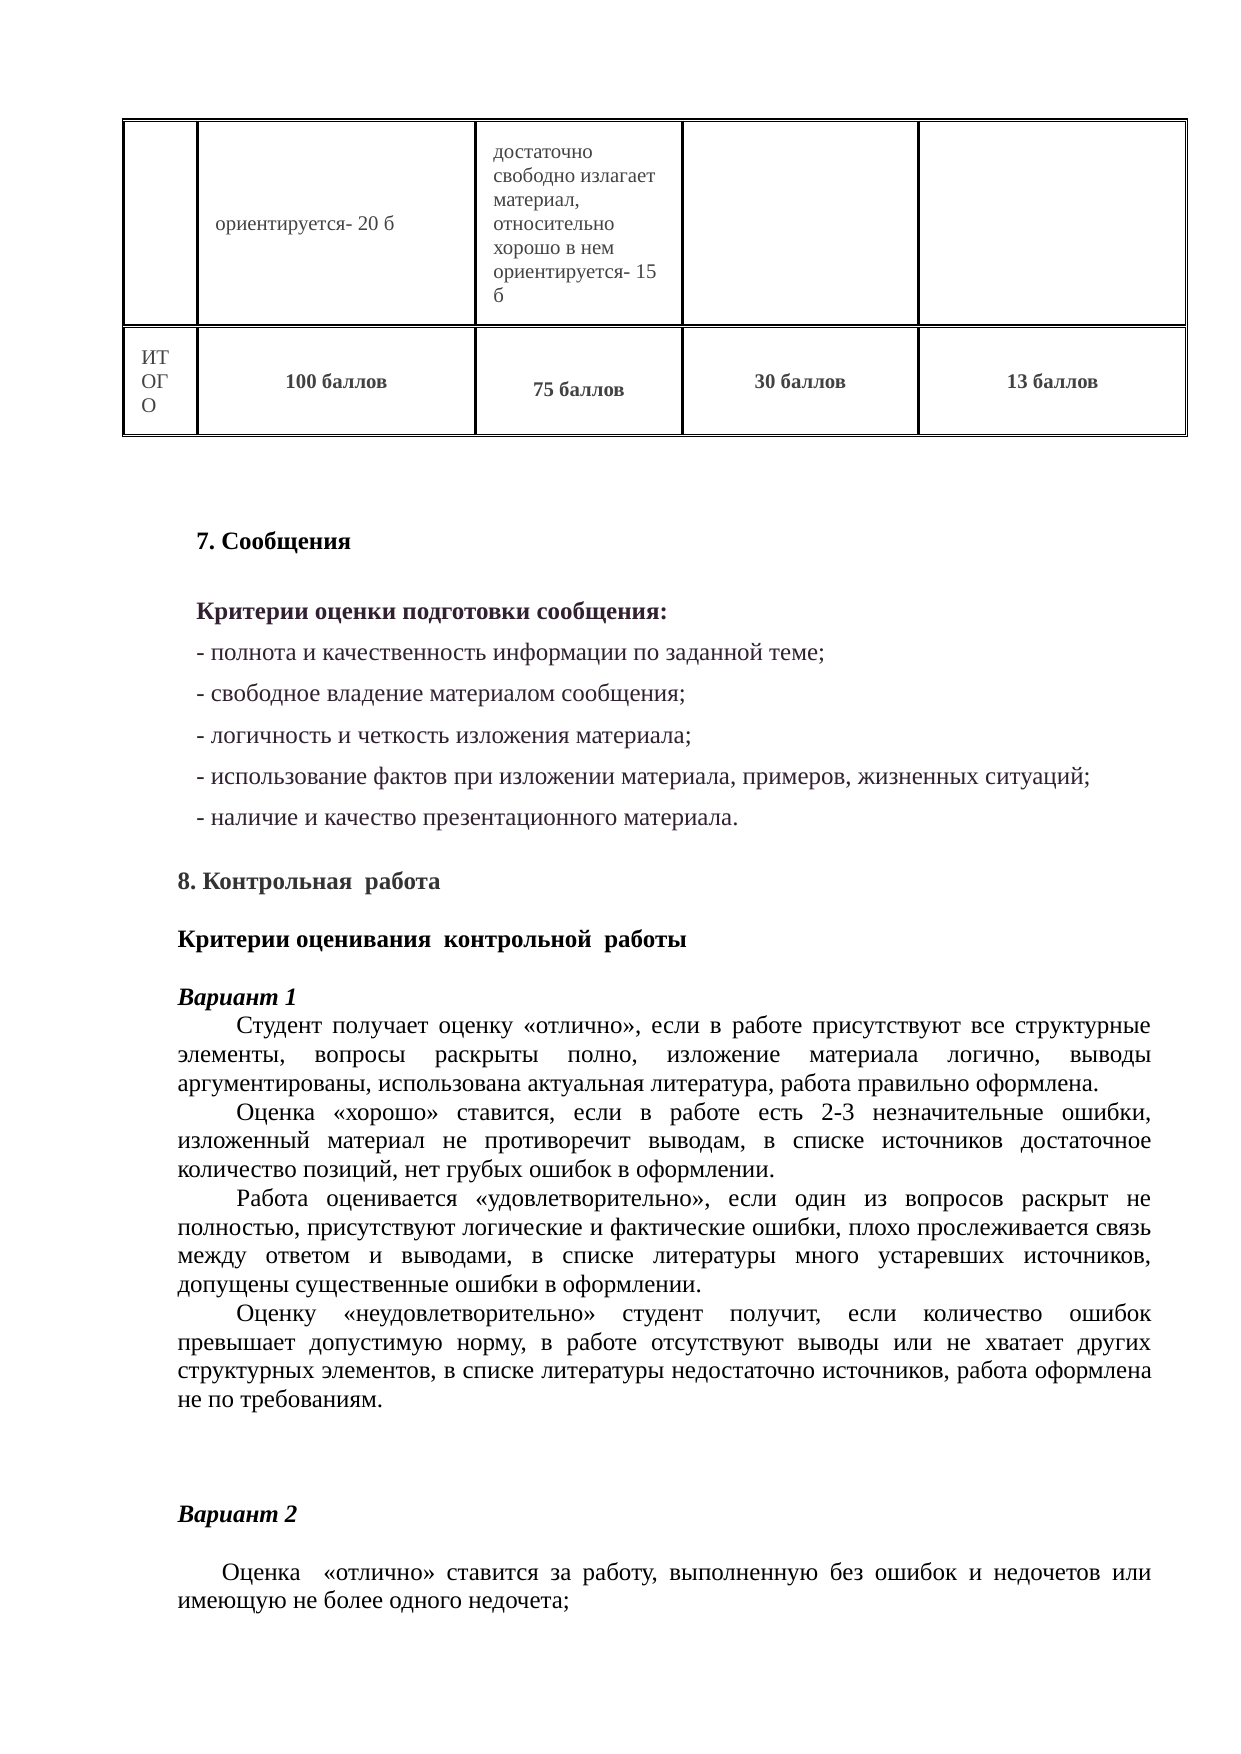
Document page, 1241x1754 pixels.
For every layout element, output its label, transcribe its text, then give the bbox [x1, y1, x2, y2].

table_cell достаточно свободно излагает материал, относительно хорошо в нем ориентируется- 15 б [477, 122, 681, 324]
table_cell ИТОГО [125, 328, 196, 434]
text - логичность и четкость изложения материала; [196, 720, 1152, 748]
table_cell [125, 122, 196, 324]
text Работа оценивается «удовлетворительно», если один из вопросов раскрыт не полностью, присутствуют логические и фактические ошибки, плохо прослеживается связь между ответом и выводами, в списке литературы много устаревших источников, допущены существенные ошибки в оформлении. [177, 1183, 1152, 1298]
text Критерии оценки подготовки сообщения: [196, 596, 1152, 625]
text 7. Сообщения [196, 526, 1152, 583]
text Вариант 1 [177, 982, 1152, 1011]
text Вариант 2 [177, 1499, 1152, 1528]
text Оценка «хорошо» ставится, если в работе есть 2-3 незначительные ошибки, изложенный материал не противоречит выводам, в списке источников достаточное количество позиций, нет грубых ошибок в оформлении. [177, 1097, 1152, 1183]
table_cell 100 баллов [199, 328, 474, 434]
text - наличие и качество презентационного материала. [196, 802, 1152, 831]
table_cell ориентируется- 20 б [199, 122, 474, 324]
text Критерии оценивания контрольной работы [177, 924, 1152, 953]
table_cell 75 баллов [477, 328, 681, 434]
text Студент получает оценку «отлично», если в работе присутствуют все структурные элементы, вопросы раскрыты полно, изложение материала логично, выводы аргументированы, использована актуальная литература, работа правильно оформлена. [177, 1011, 1152, 1097]
table_cell 13 баллов [920, 328, 1185, 434]
text Оценка «отлично» ставится за работу, выполненную без ошибок и недочетов или имеющую не более одного недочета; [177, 1557, 1152, 1614]
table_cell [684, 122, 917, 324]
table_cell [920, 122, 1185, 324]
table_cell 30 баллов [684, 328, 917, 434]
text 8. Контрольная работа [177, 866, 1152, 895]
text - полнота и качественность информации по заданной теме; [196, 637, 1152, 666]
text - использование фактов при изложении материала, примеров, жизненных ситуаций; [196, 761, 1152, 790]
text Оценку «неудовлетворительно» студент получит, если количество ошибок превышает допустимую норму, в работе отсутствуют выводы или не хватает других структурных элементов, в списке литературы недостаточно источников, работа оформлена не по требованиям. [177, 1298, 1152, 1413]
text - свободное владение материалом сообщения; [196, 678, 1152, 707]
